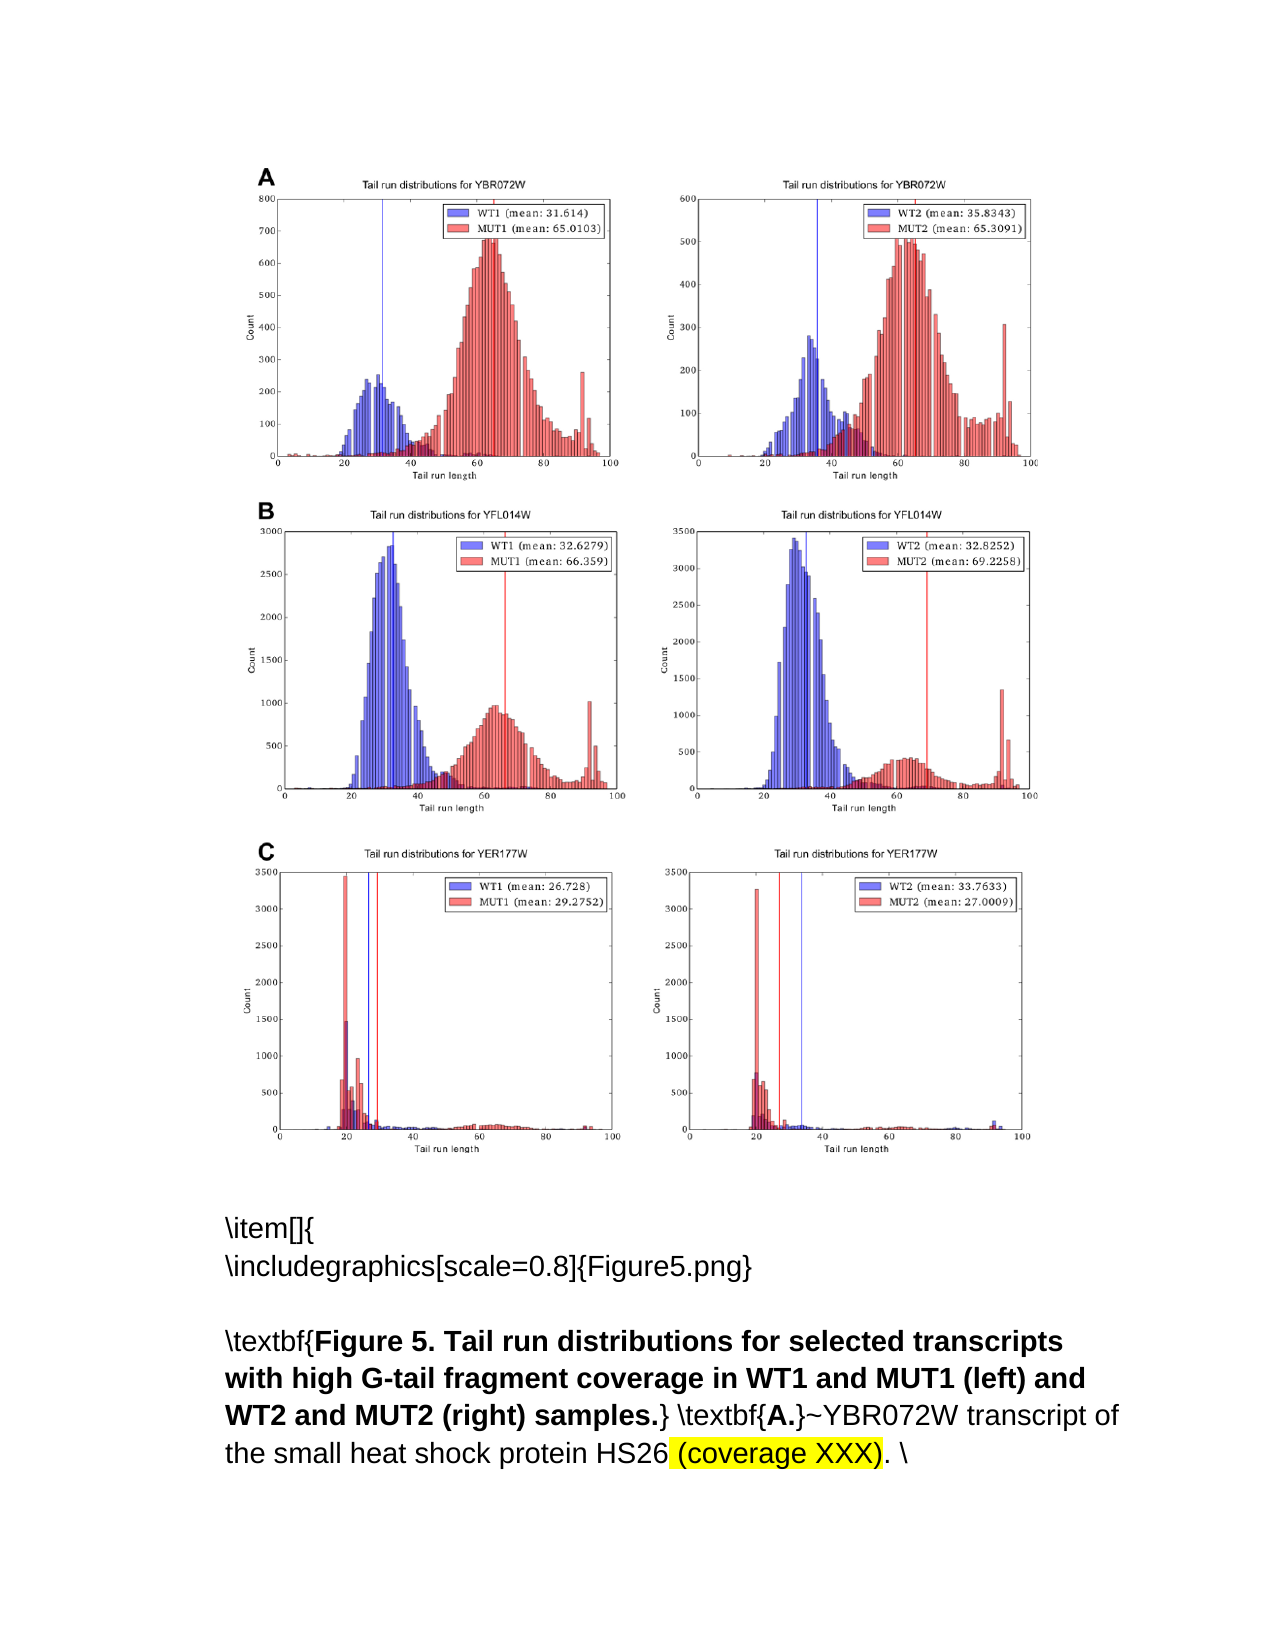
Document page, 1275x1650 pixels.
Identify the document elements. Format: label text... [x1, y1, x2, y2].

text \item[]{ [225, 1212, 1125, 1245]
text \includegraphics[scale=0.8]{Figure5.png} [225, 1250, 1125, 1282]
picture [243, 168, 1038, 1153]
text \textbf{Figure 5. Tail run distributions for selected transcripts with high G-tail fragment coverage in WT1 and MUT1 (left) and WT2 and MUT2 (right) samples.} \textbf{A.}~YBR072W transcript of the small heat shock protein HS26 (coverage XXX). \ [225, 1324, 1125, 1469]
